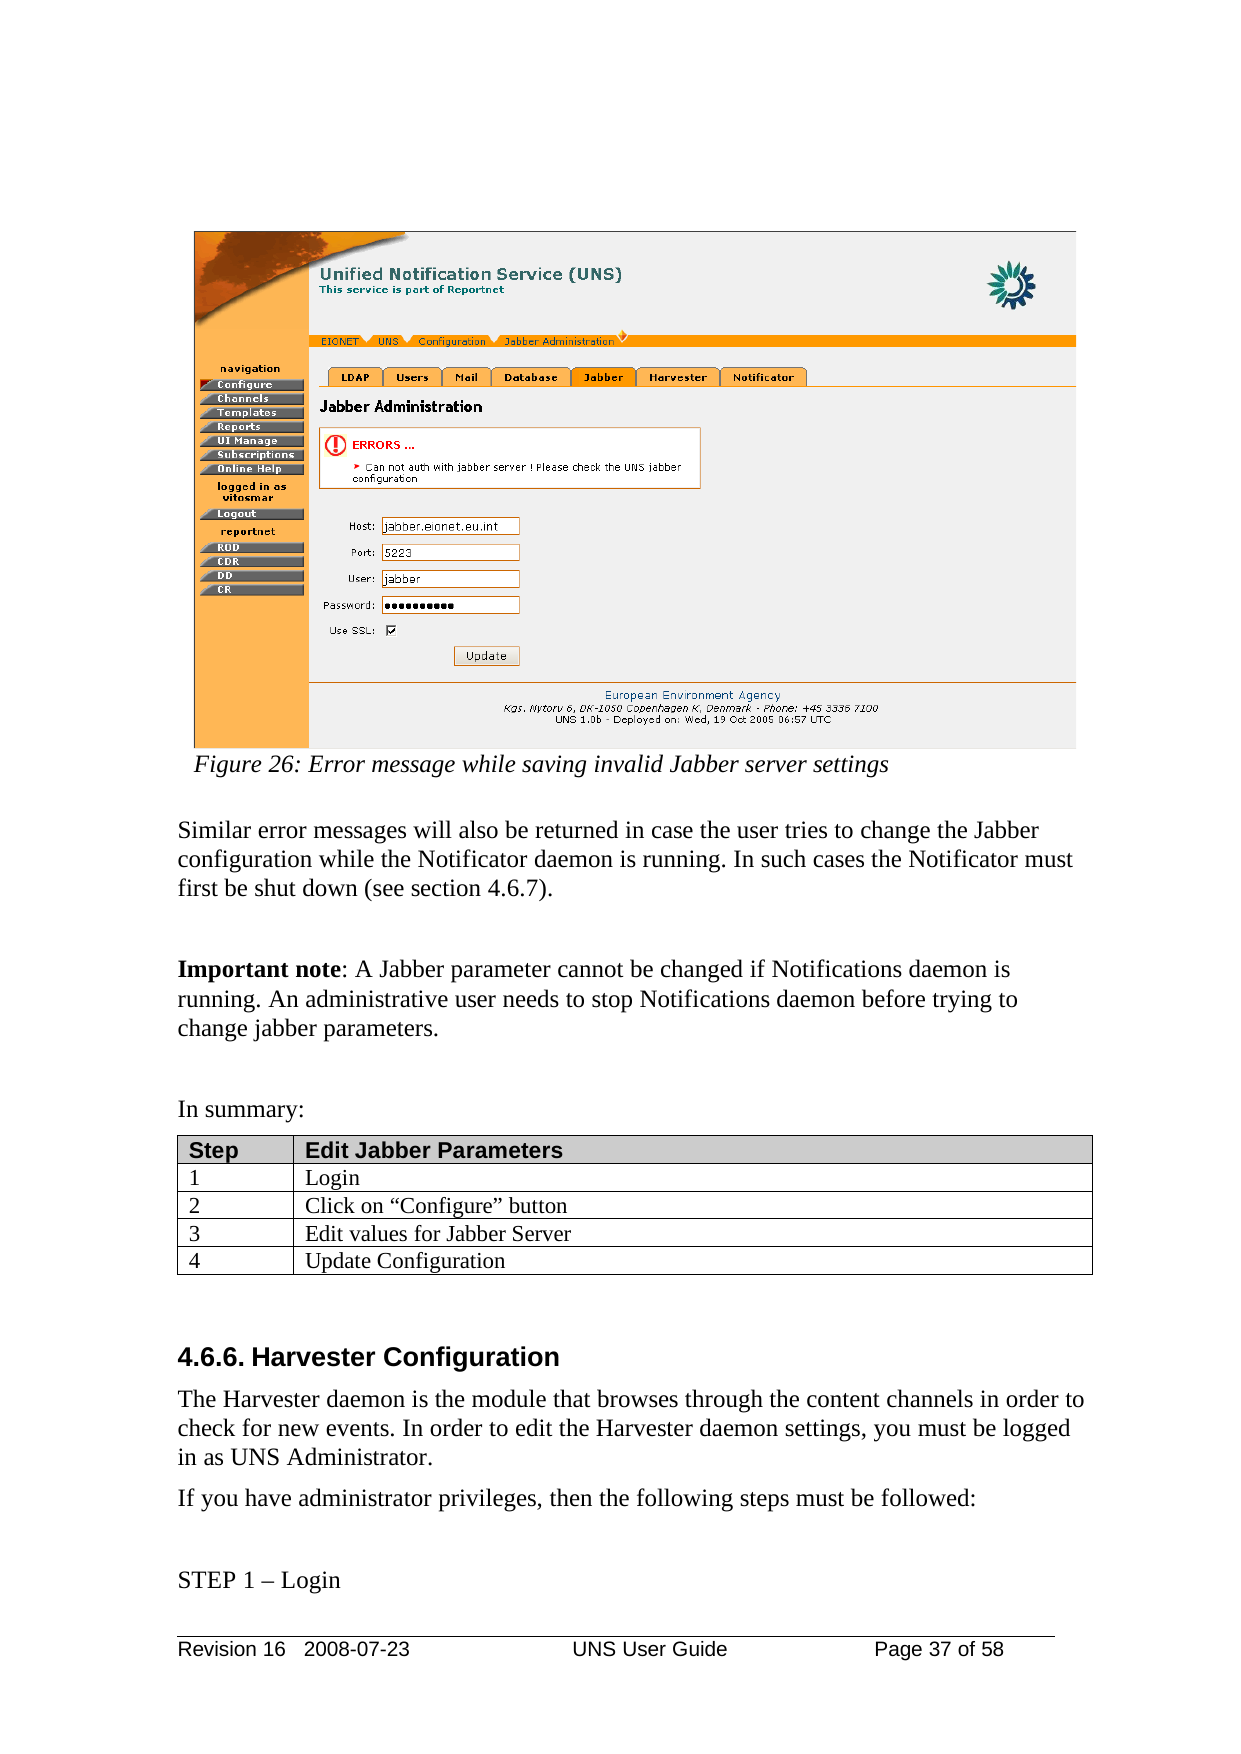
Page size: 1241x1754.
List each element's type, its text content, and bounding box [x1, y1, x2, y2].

table_cell Update Configuration [294, 1247, 1092, 1273]
text If you have administrator privileges, then the following steps must be followed: [177, 1483, 1092, 1512]
table_header Step [178, 1136, 293, 1163]
picture [193, 231, 1077, 749]
table_cell 3 [178, 1219, 293, 1246]
table_cell Click on “Configure” button [294, 1192, 1092, 1218]
table_cell Edit values for Jabber Server [294, 1219, 1092, 1246]
text STEP 1 – Login [177, 1564, 1092, 1594]
table_cell Login [294, 1164, 1092, 1191]
table_header Edit Jabber Parameters [294, 1136, 1092, 1163]
text Important note: A Jabber parameter cannot be changed if Notifications daemon is running. An administrative user needs to stop Notifications daemon before trying to change jabber parameters. [177, 954, 1092, 1042]
text Figure 26: Error message while saving invalid Jabber server settings [194, 749, 1076, 777]
table_cell 2 [178, 1192, 293, 1218]
table_cell 1 [178, 1164, 293, 1191]
table_cell 4 [178, 1247, 293, 1273]
text The Harvester daemon is the module that browses through the content channels in order to check for new events. In order to edit the Harvester daemon settings, you must be logged in as UNS Administrator. [177, 1384, 1092, 1471]
text In summary: [177, 1094, 1092, 1123]
subtitle Harvester Configuration [177, 1340, 1092, 1371]
text Similar error messages will also be returned in case the user tries to change the Jabber configuration while the Notificator daemon is running. In such cases the Notificator must first be shut down (see section 4.6.7). [177, 814, 1092, 902]
